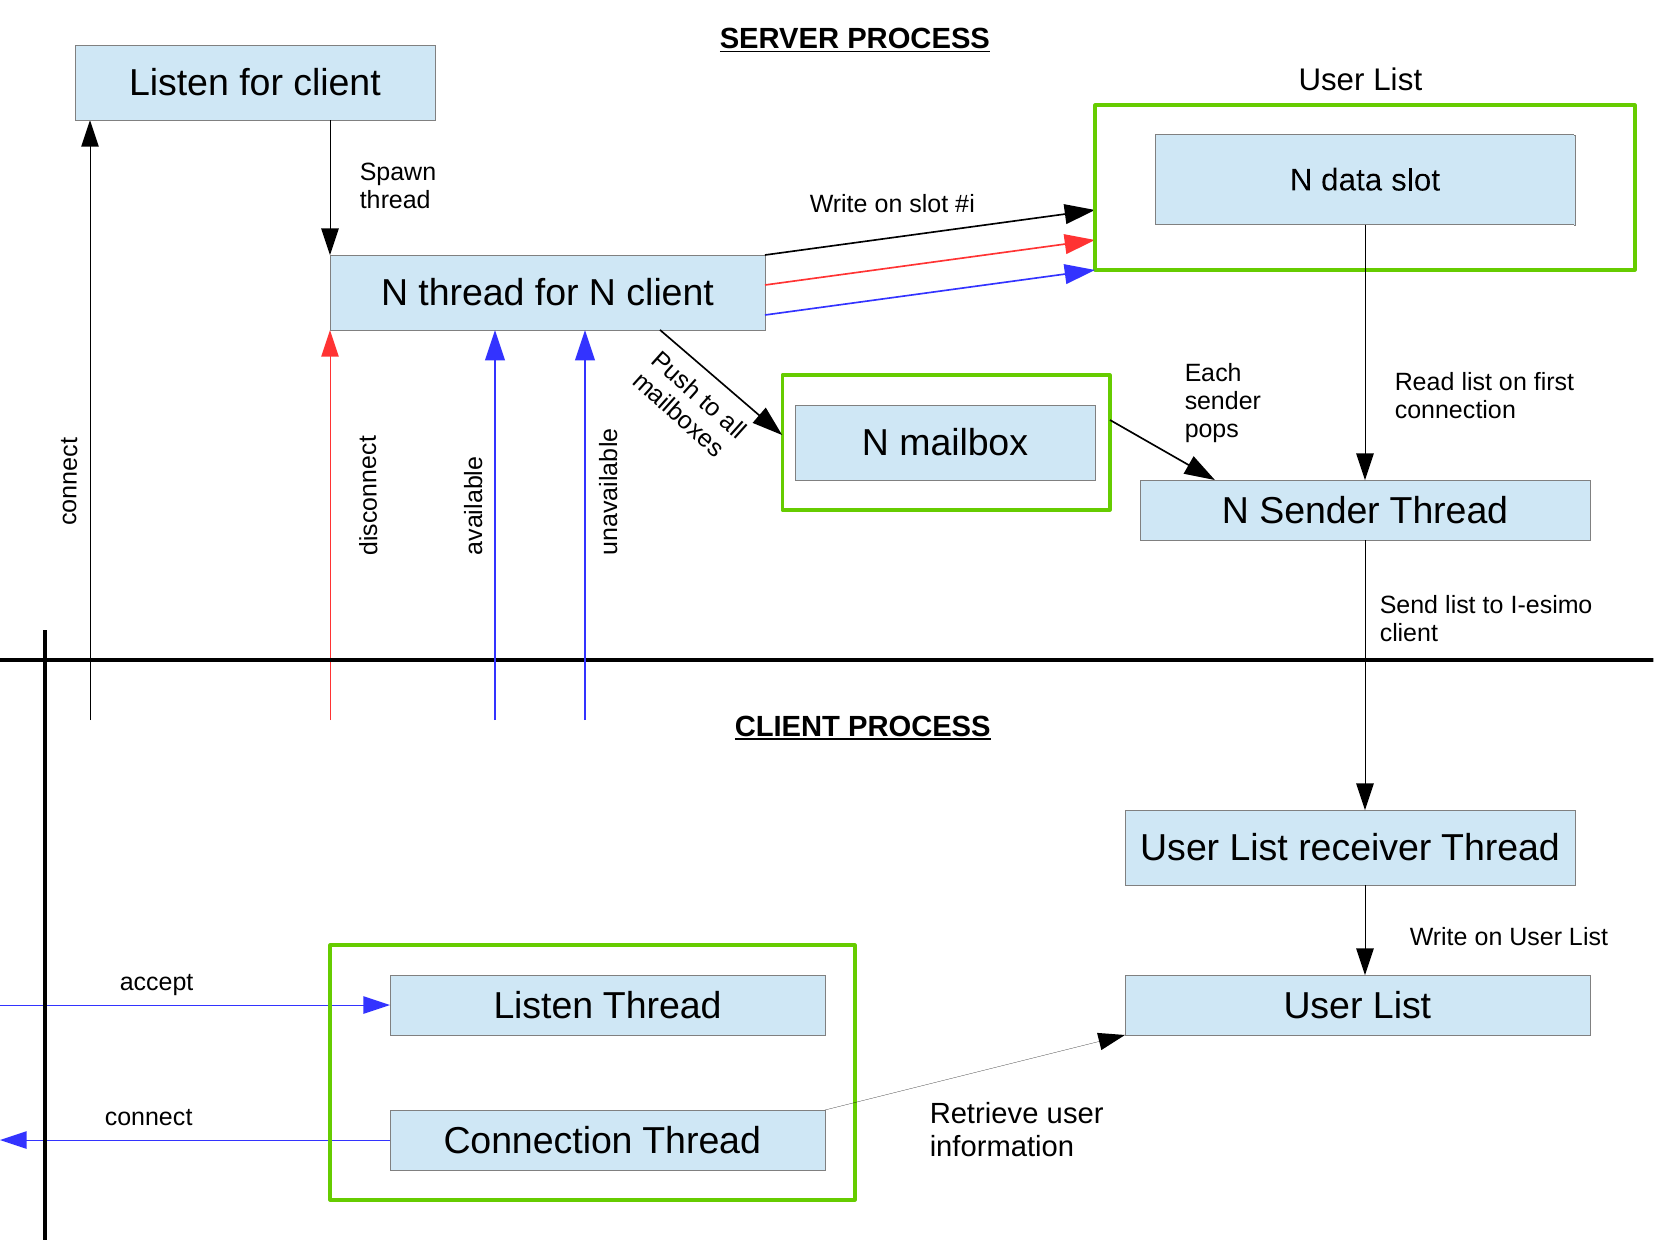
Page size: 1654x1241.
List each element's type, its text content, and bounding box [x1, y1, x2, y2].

text_box unavailable [586, 404, 659, 571]
text_box Write on User List [1395, 915, 1636, 961]
text_box [1095, 105, 1636, 271]
text_box connect [90, 1095, 286, 1139]
text_box Push to all mailboxes [611, 330, 811, 519]
text_box connect [45, 405, 91, 541]
text_box Spawn thread [345, 150, 526, 221]
text_box Write on slot #i [795, 181, 1036, 256]
text_box [330, 945, 856, 1201]
text_box available [451, 434, 496, 571]
text_box User List [1125, 975, 1591, 1036]
text_box Send list to I-esimo client [1365, 583, 1636, 655]
text_box Read list on first connection [1380, 360, 1636, 431]
text_box Listen for client [75, 45, 436, 121]
text_box [782, 375, 1111, 511]
text_box Retrieve user information [915, 1089, 1126, 1171]
text_box accept [105, 960, 301, 1004]
text_box N Sender Thread [1140, 480, 1591, 541]
text_box CLIENT PROCESS [720, 702, 1021, 751]
text_box Each sender pops [1169, 350, 1306, 451]
text_box N thread for N client [330, 255, 766, 331]
text_box User List [1275, 54, 1654, 106]
text_box User List receiver Thread [1125, 810, 1576, 886]
text_box SERVER PROCESS [705, 15, 1141, 63]
text_box disconnect [344, 375, 391, 571]
